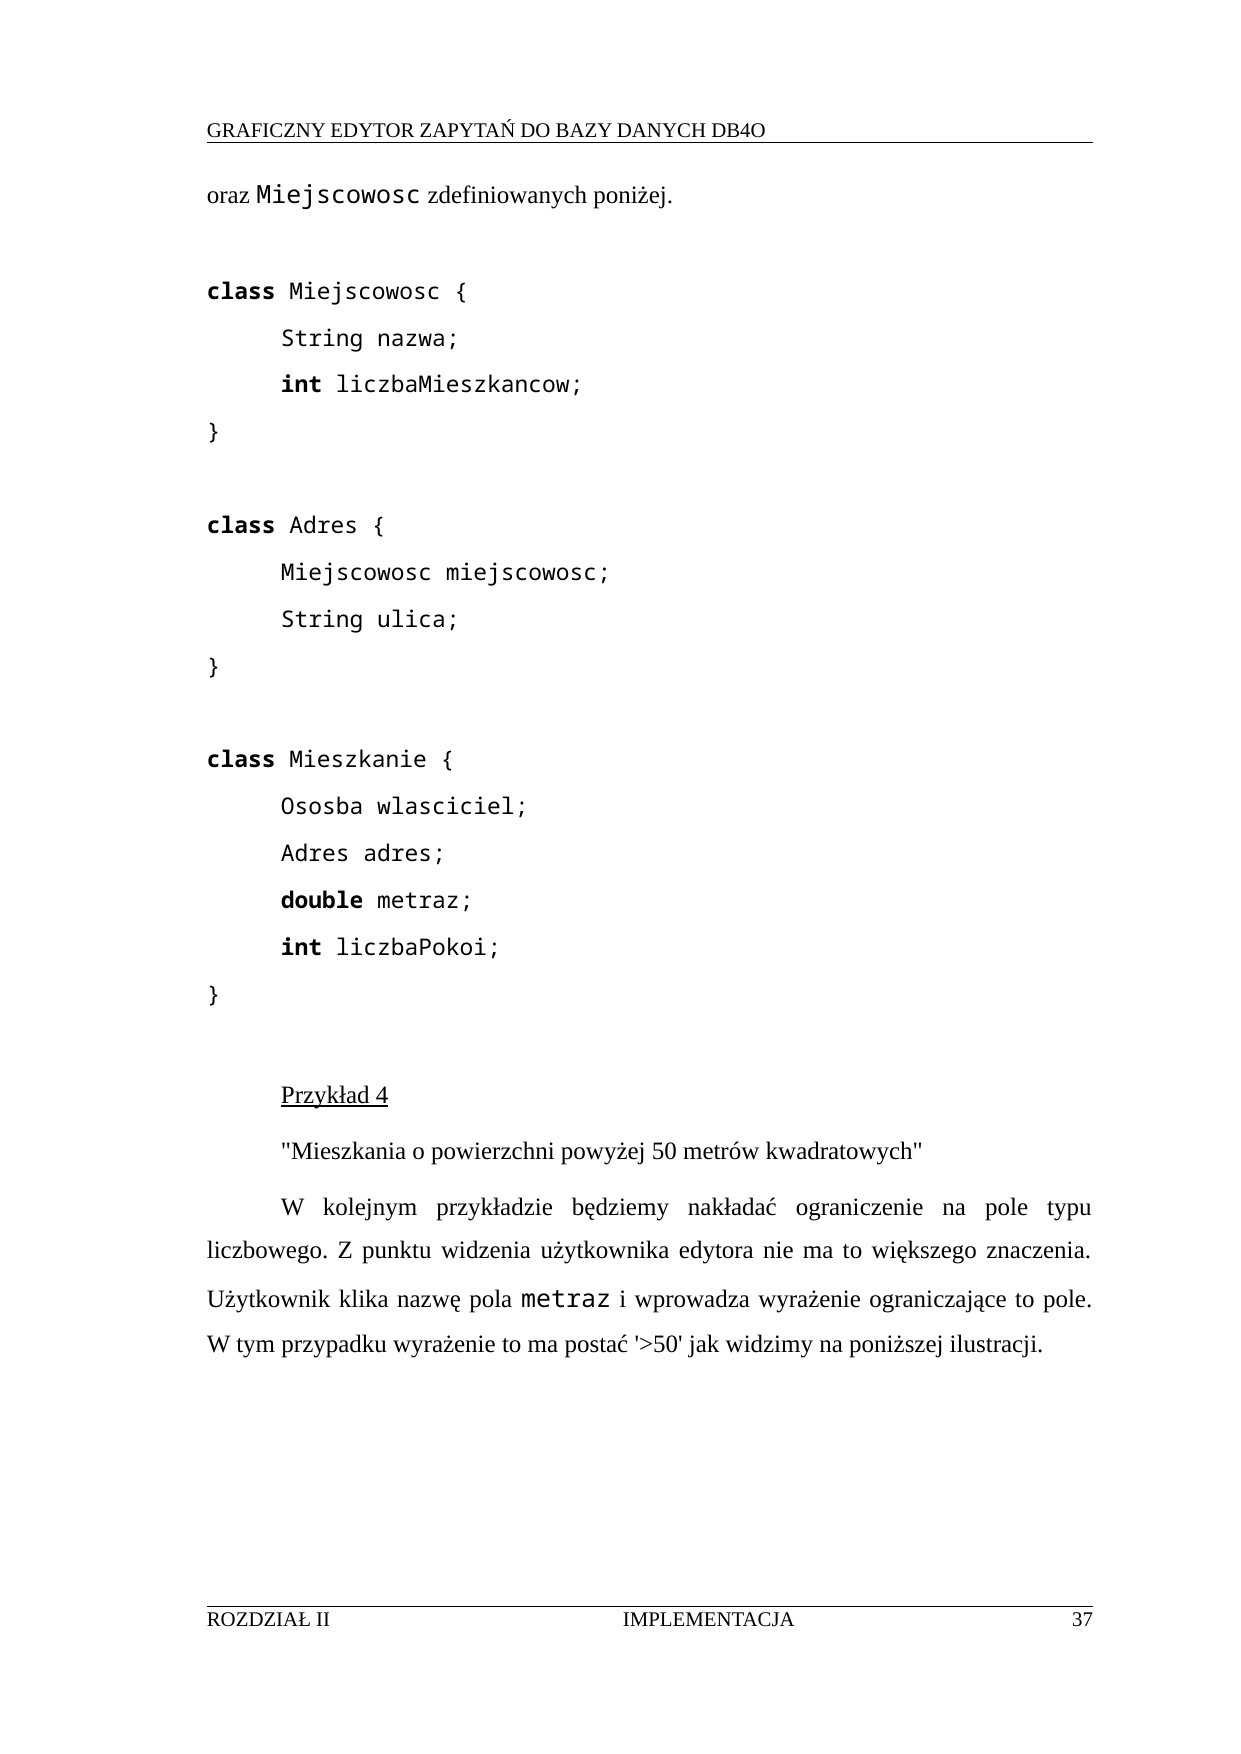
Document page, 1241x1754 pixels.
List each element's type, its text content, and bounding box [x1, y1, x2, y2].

text class Miejscowosc { [207, 275, 1093, 306]
text } [207, 415, 1093, 447]
text String nazwa; [207, 322, 1093, 353]
text Przykład 4 [207, 1080, 1093, 1109]
text int liczbaPokoi; [207, 931, 1093, 962]
text class Mieszkanie { [207, 743, 1093, 775]
text Ososba wlasciciel; [207, 790, 1093, 822]
text int liczbaMieszkancow; [207, 368, 1093, 400]
text Miejscowosc miejscowosc; [207, 556, 1093, 587]
text } [207, 978, 1093, 1009]
text } [207, 650, 1093, 681]
text double metraz; [207, 884, 1093, 915]
text oraz Miejscowosc zdefiniowanych poniżej. [207, 177, 1093, 211]
text String ulica; [207, 603, 1093, 634]
text class Adres { [207, 509, 1093, 540]
text Adres adres; [207, 837, 1093, 868]
text "Mieszkania o powierzchni powyżej 50 metrów kwadratowych" [207, 1136, 1093, 1165]
text W kolejnym przykładzie będziemy nakładać ograniczenie na pole typu liczbowego. Z punktu widzenia użytkownika edytora nie ma to większego znaczenia. Użytkownik klika nazwę pola metraz i wprowadza wyrażenie ograniczające to pole. W tym przypadku wyrażenie to ma postać '>50' jak widzimy na poniższej ilustracji. [207, 1192, 1093, 1358]
